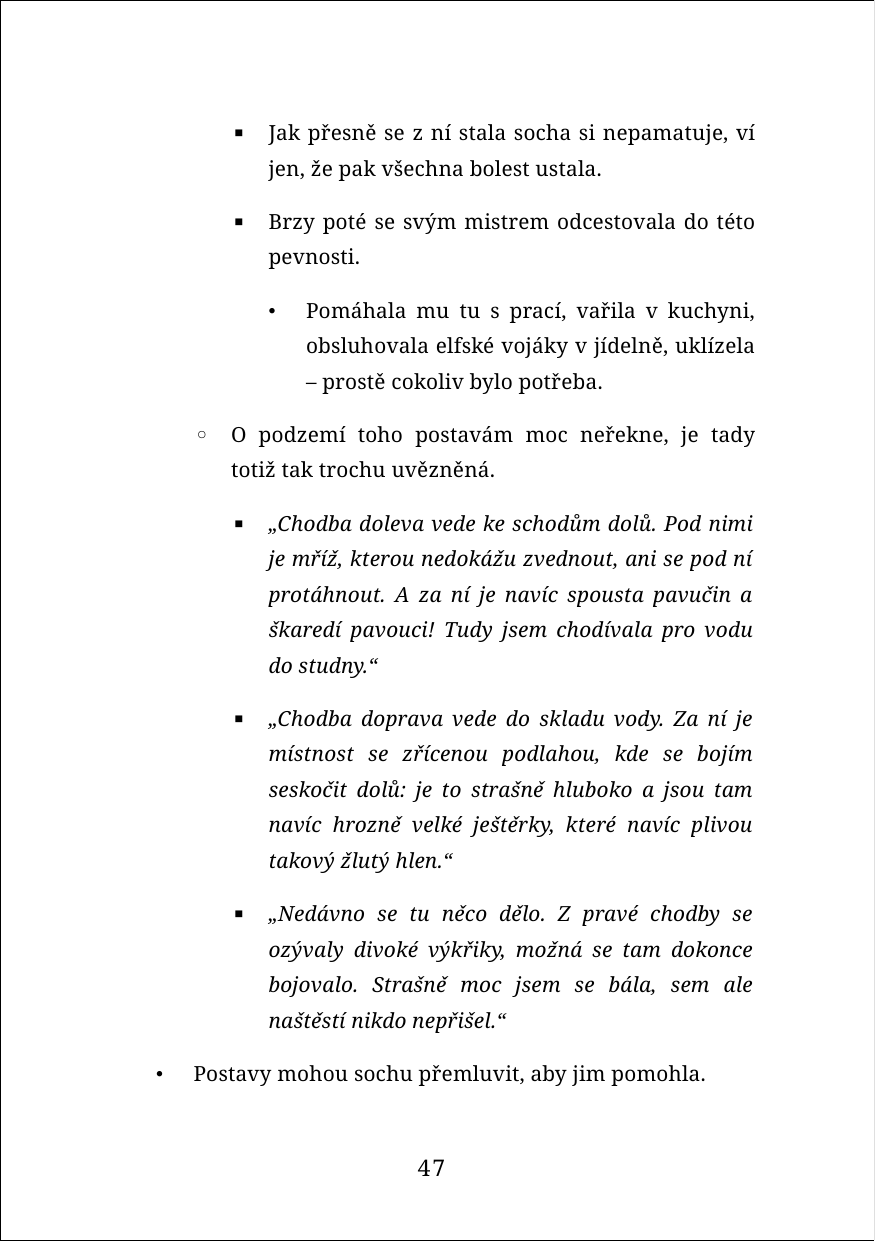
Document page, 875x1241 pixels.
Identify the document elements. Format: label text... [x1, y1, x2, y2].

list O podzemí toho postavám moc neřekne, je tady totiž tak trochu uvězněná. [193, 420, 756, 484]
list „Nedávno se tu něco dělo. Z pravé chodby se ozývaly divoké výkřiky, možná se tam dokonce bojovalo. Strašně moc jsem se bála, sem ale naštěstí nikdo nepřišel.“ [231, 899, 756, 1034]
list Postavy mohou sochu přemluvit, aby jim pomohla. [156, 1059, 756, 1088]
list „Chodba doprava vede do skladu vody. Za ní je místnost se zřícenou podlahou, kde se bojím seskočit dolů: je to strašně hluboko a jsou tam navíc hrozně velké ještěrky, které navíc plivou takový žlutý hlen.“ [231, 704, 756, 874]
list Jak přesně se z ní stala socha si nepamatuje, ví jen, že pak všechna bolest ustala. [231, 118, 756, 182]
list Pomáhala mu tu s prací, vařila v kuchyni, obsluhovala elfské vojáky v jídelně, uklízela – prostě cokoliv bylo potřeba. [268, 296, 756, 395]
list Brzy poté se svým mistrem odcestovala do této pevnosti. [231, 207, 756, 271]
list „Chodba doleva vede ke schodům dolů. Pod nimi je mříž, kterou nedokážu zvednout, ani se pod ní protáhnout. A za ní je navíc spousta pavučin a škaredí pavouci! Tudy jsem chodívala pro vodu do studny.“ [231, 509, 756, 679]
